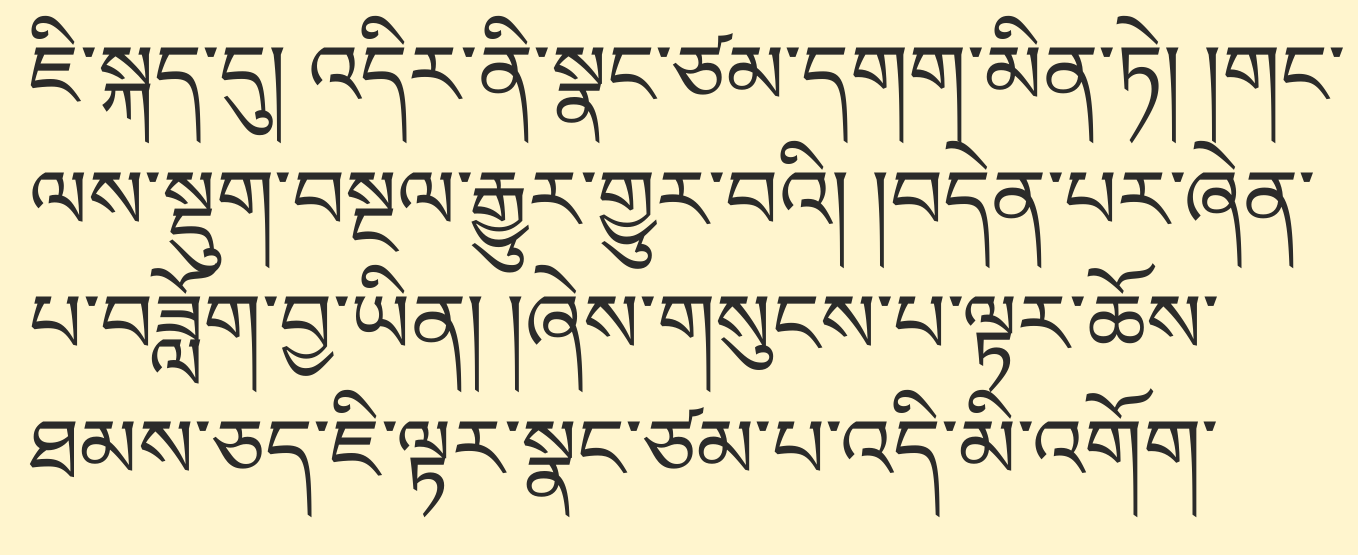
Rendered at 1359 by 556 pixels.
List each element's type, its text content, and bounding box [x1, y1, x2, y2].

text ཇི་སྐད་དུ། འདིར་ནི་སྣང་ཙམ་དགག་མིན་ཏེ། །གང་ལས་སྡུག་བསྔལ་རྒྱུར་གྱུར་བའི། །བདེན་པར་ཞེན་པ་བཟློག་བྱ་ཡིན། །ཞེས་གསུངས་པ་ལྟར་ཆོས་ཐམས་ཅད་ཇི་ལྟར་སྣང་ཙམ་པ་འདི་མི་འགོག་ [29, 29, 1346, 513]
